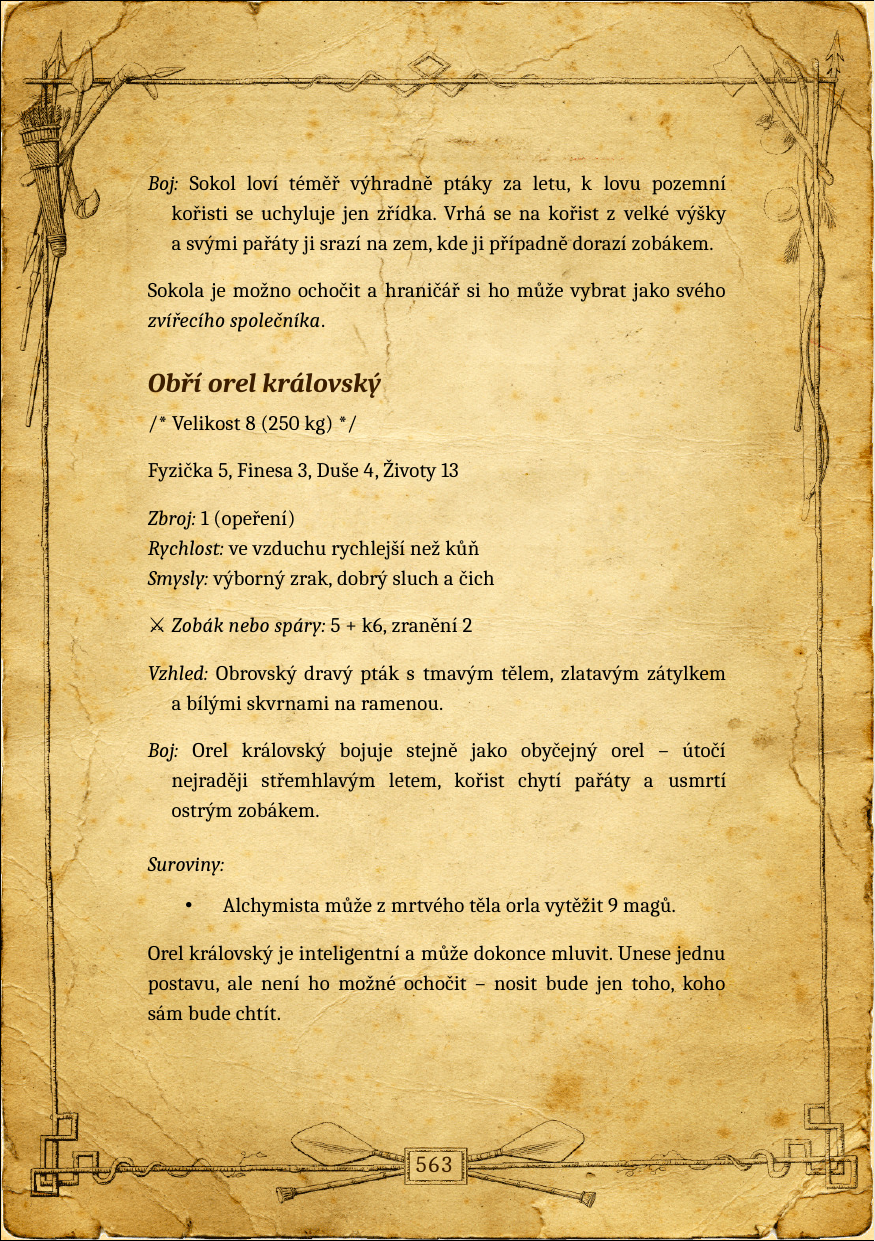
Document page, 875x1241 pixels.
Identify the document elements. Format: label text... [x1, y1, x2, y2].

text Suroviny: [148, 852, 726, 876]
text Smysly: výborný zrak, dobrý sluch a⁠ čich [148, 566, 726, 590]
list Alchymista může z⁠ mrtvého těla orla vytěžit 9 magů. [185, 894, 726, 918]
picture [1, 1, 874, 1240]
text Fyzička 5, Finesa 3, Duše 4, Životy 13 [148, 459, 726, 483]
text /* Velikost 8 (250 kg) */ [148, 411, 726, 435]
text ⚔ Zobák nebo spáry: 5 + k6, zranění 2 [148, 614, 726, 638]
text Vzhled: Obrovský dravý pták s⁠ tmavým tělem, zlatavým zátylkem a⁠ bílými skvrnami na ramenou. [148, 662, 726, 715]
text Zbroj: 1 (opeření) [148, 507, 726, 531]
subtitle Obří orel královský [148, 368, 726, 399]
text Rychlost: ve vzduchu rychlejší než kůň [148, 536, 726, 560]
text Boj: Orel královský bojuje stejně jako obyčejný orel – útočí nejraději střemhlavým letem, kořist chytí pařáty a⁠ usmrtí ostrým zobákem. [148, 739, 726, 823]
text Sokola je možno ochočit a⁠ hraničář si ho může vybrat jako svého zvířecího společníka. [148, 279, 726, 333]
text Orel královský je inteligentní a⁠ může dokonce mluvit. Unese jednu postavu, ale není ho možné ochočit – nosit bude jen toho, koho sám bude chtít. [148, 942, 726, 1025]
text Boj: Sokol loví téměř výhradně ptáky za letu, k⁠ lovu pozemní kořisti se uchyluje jen zřídka. Vrhá se na kořist z⁠ velké výšky a⁠ svými pařáty ji srazí na zem, kde ji případně dorazí zobákem. [148, 172, 726, 256]
